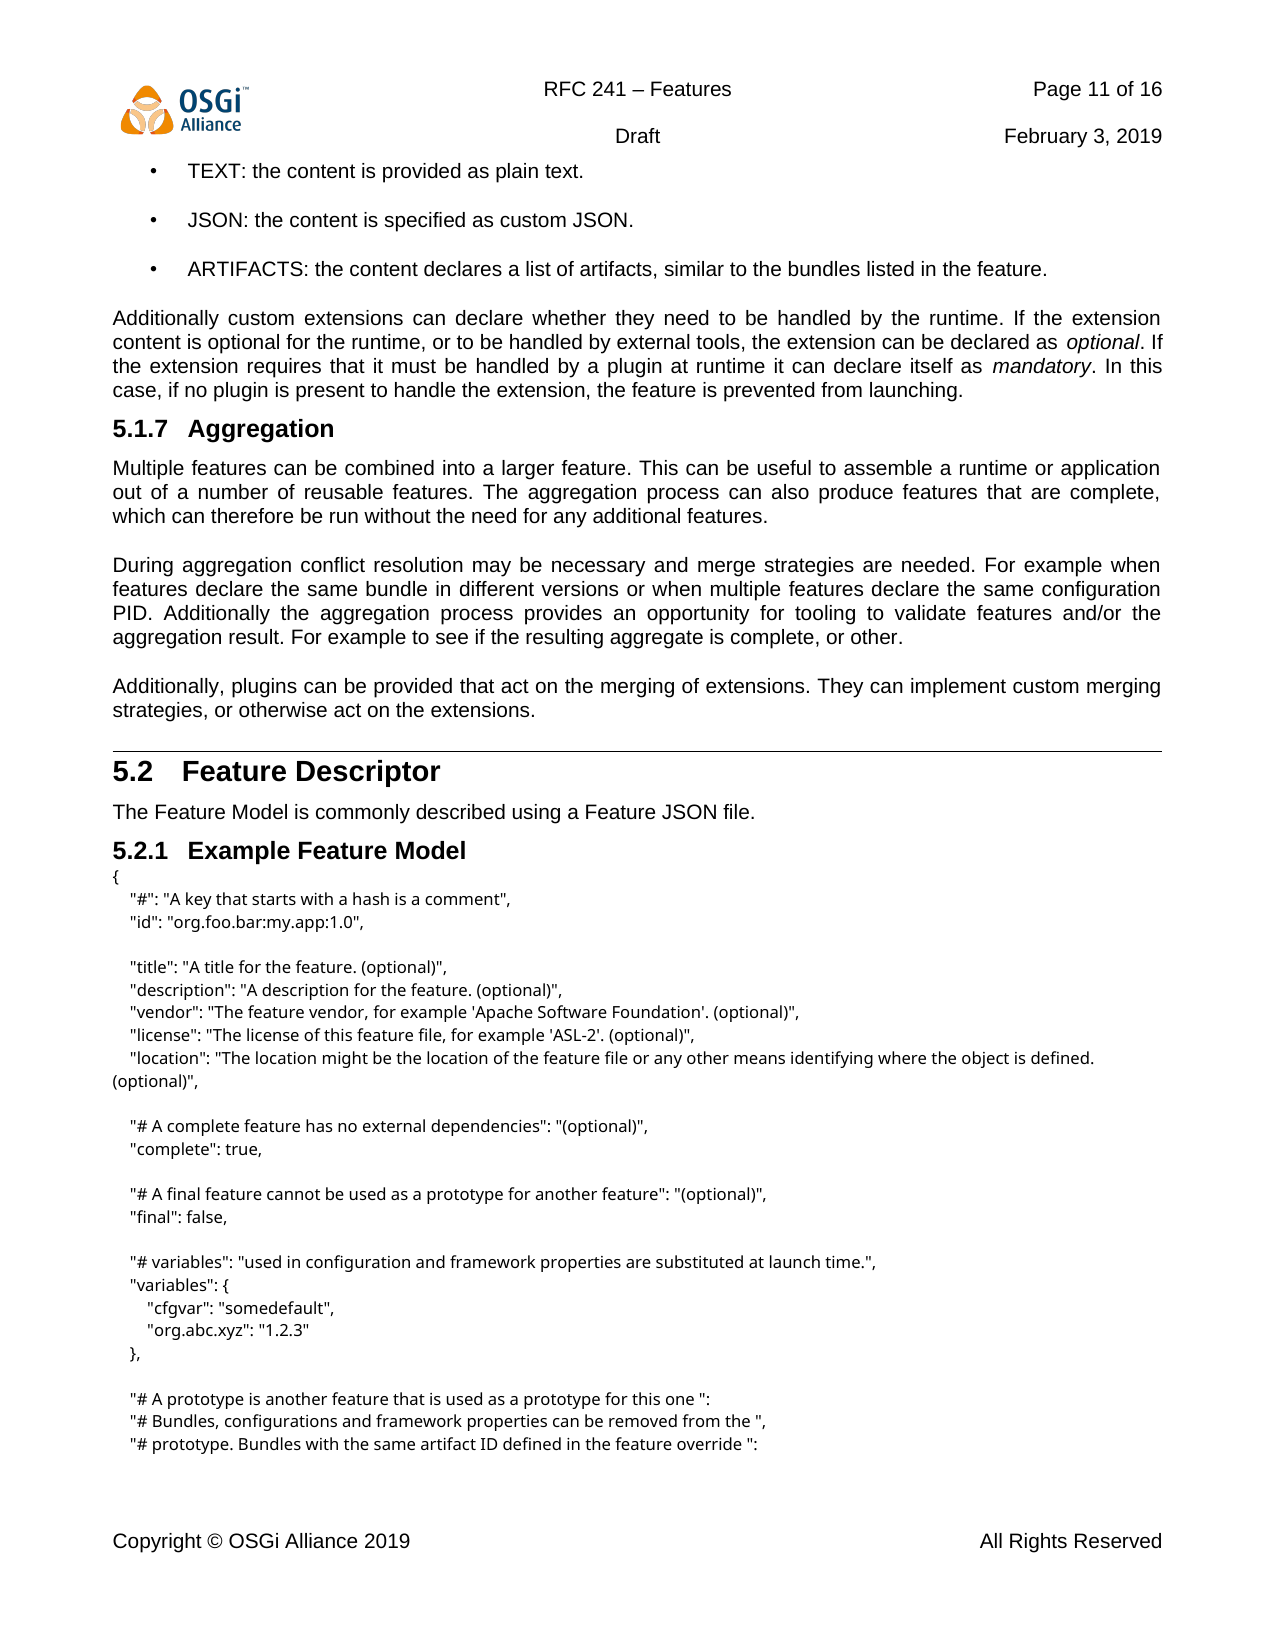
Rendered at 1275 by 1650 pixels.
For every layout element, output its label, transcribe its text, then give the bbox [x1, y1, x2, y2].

text "title": "A title for the feature. (optional)", [112, 956, 1162, 978]
text "# A final feature cannot be used as a prototype for another feature": "(optional)", [112, 1183, 1162, 1206]
text "org.abc.xyz": "1.2.3" [112, 1319, 1162, 1342]
text "location": "The location might be the location of the feature file or any other means identifying where the object is defined. (optional)", [112, 1047, 1162, 1092]
text "# variables": "used in configuration and framework properties are substituted at launch time.", [112, 1251, 1162, 1274]
text "description": "A description for the feature. (optional)", [112, 978, 1162, 1001]
text "# prototype. Bundles with the same artifact ID defined in the feature override ": [112, 1433, 1162, 1455]
text "complete": true, [112, 1137, 1162, 1160]
text Multiple features can be combined into a larger feature. This can be useful to assemble a runtime or application out of a number of reusable features. The aggregation process can also produce features that are complete, which can therefore be run without the need for any additional features. [112, 456, 1162, 528]
subtitle Example Feature Model [112, 836, 1162, 865]
list TEXT: the content is provided as plain text. [150, 159, 1162, 183]
text During aggregation conflict resolution may be necessary and merge strategies are needed. For example when features declare the same bundle in different versions or when multiple features declare the same configuration PID. Additionally the aggregation process provides an opportunity for tooling to validate features and/or the aggregation result. For example to see if the resulting aggregate is complete, or other. [112, 553, 1162, 648]
list ARTIFACTS: the content declares a list of artifacts, similar to the bundles listed in the feature. [150, 257, 1162, 281]
text Additionally custom extensions can declare whether they need to be handled by the runtime. If the extension content is optional for the runtime, or to be handled by external tools, the extension can be declared as optional. If the extension requires that it must be handled by a plugin at runtime it can declare itself as mandatory. In this case, if no plugin is present to handle the extension, the feature is prevented from launching. [112, 306, 1162, 402]
subtitle Feature Descriptor [112, 752, 1162, 787]
text "# Bundles, configurations and framework properties can be removed from the ", [112, 1410, 1162, 1433]
text }, [112, 1342, 1162, 1364]
text "id": "org.foo.bar:my.app:1.0", [112, 910, 1162, 933]
text "#": "A key that starts with a hash is a comment", [112, 888, 1162, 910]
text Additionally, plugins can be provided that act on the merging of extensions. They can implement custom merging strategies, or otherwise act on the extensions. [112, 673, 1162, 721]
subtitle Aggregation [112, 414, 1162, 443]
list JSON: the content is specified as custom JSON. [150, 208, 1162, 232]
text "variables": { [112, 1274, 1162, 1296]
text The Feature Model is commonly described using a Feature JSON file. [112, 800, 1162, 824]
text "vendor": "The feature vendor, for example 'Apache Software Foundation'. (optional)", [112, 1001, 1162, 1024]
text "final": false, [112, 1206, 1162, 1228]
text "# A complete feature has no external dependencies": "(optional)", [112, 1115, 1162, 1137]
text "# A prototype is another feature that is used as a prototype for this one ": [112, 1387, 1162, 1410]
picture [113, 78, 257, 142]
text "license": "The license of this feature file, for example 'ASL-2'. (optional)", [112, 1024, 1162, 1047]
text "cfgvar": "somedefault", [112, 1296, 1162, 1319]
text { [112, 865, 1162, 888]
